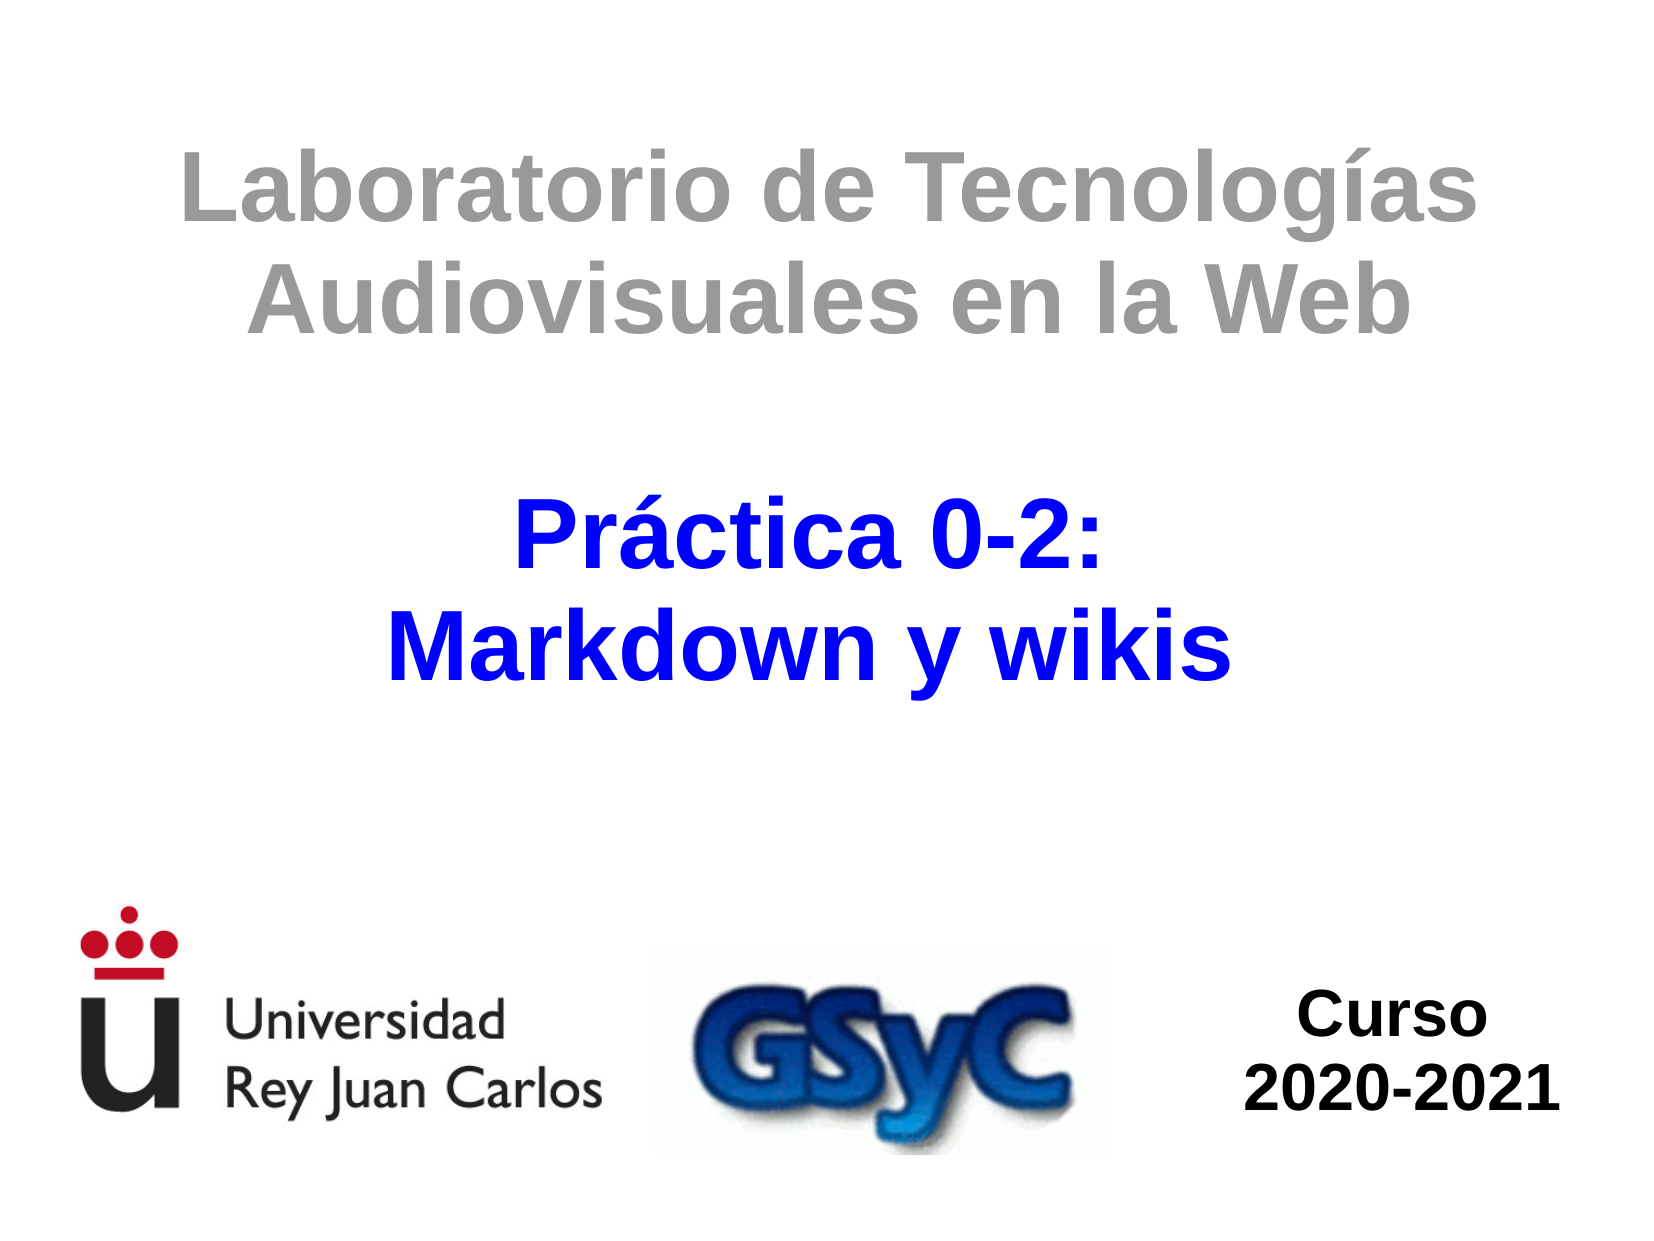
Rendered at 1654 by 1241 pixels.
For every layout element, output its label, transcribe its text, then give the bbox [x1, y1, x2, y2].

title Curso 2020-2021 [1200, 975, 1606, 1126]
title Laboratorio de Tecnologías Audiovisuales en la Web [144, 75, 1516, 411]
picture [46, 884, 631, 1141]
title Práctica 0-2: Markdown y wikis [135, 478, 1486, 702]
picture [653, 944, 1111, 1156]
